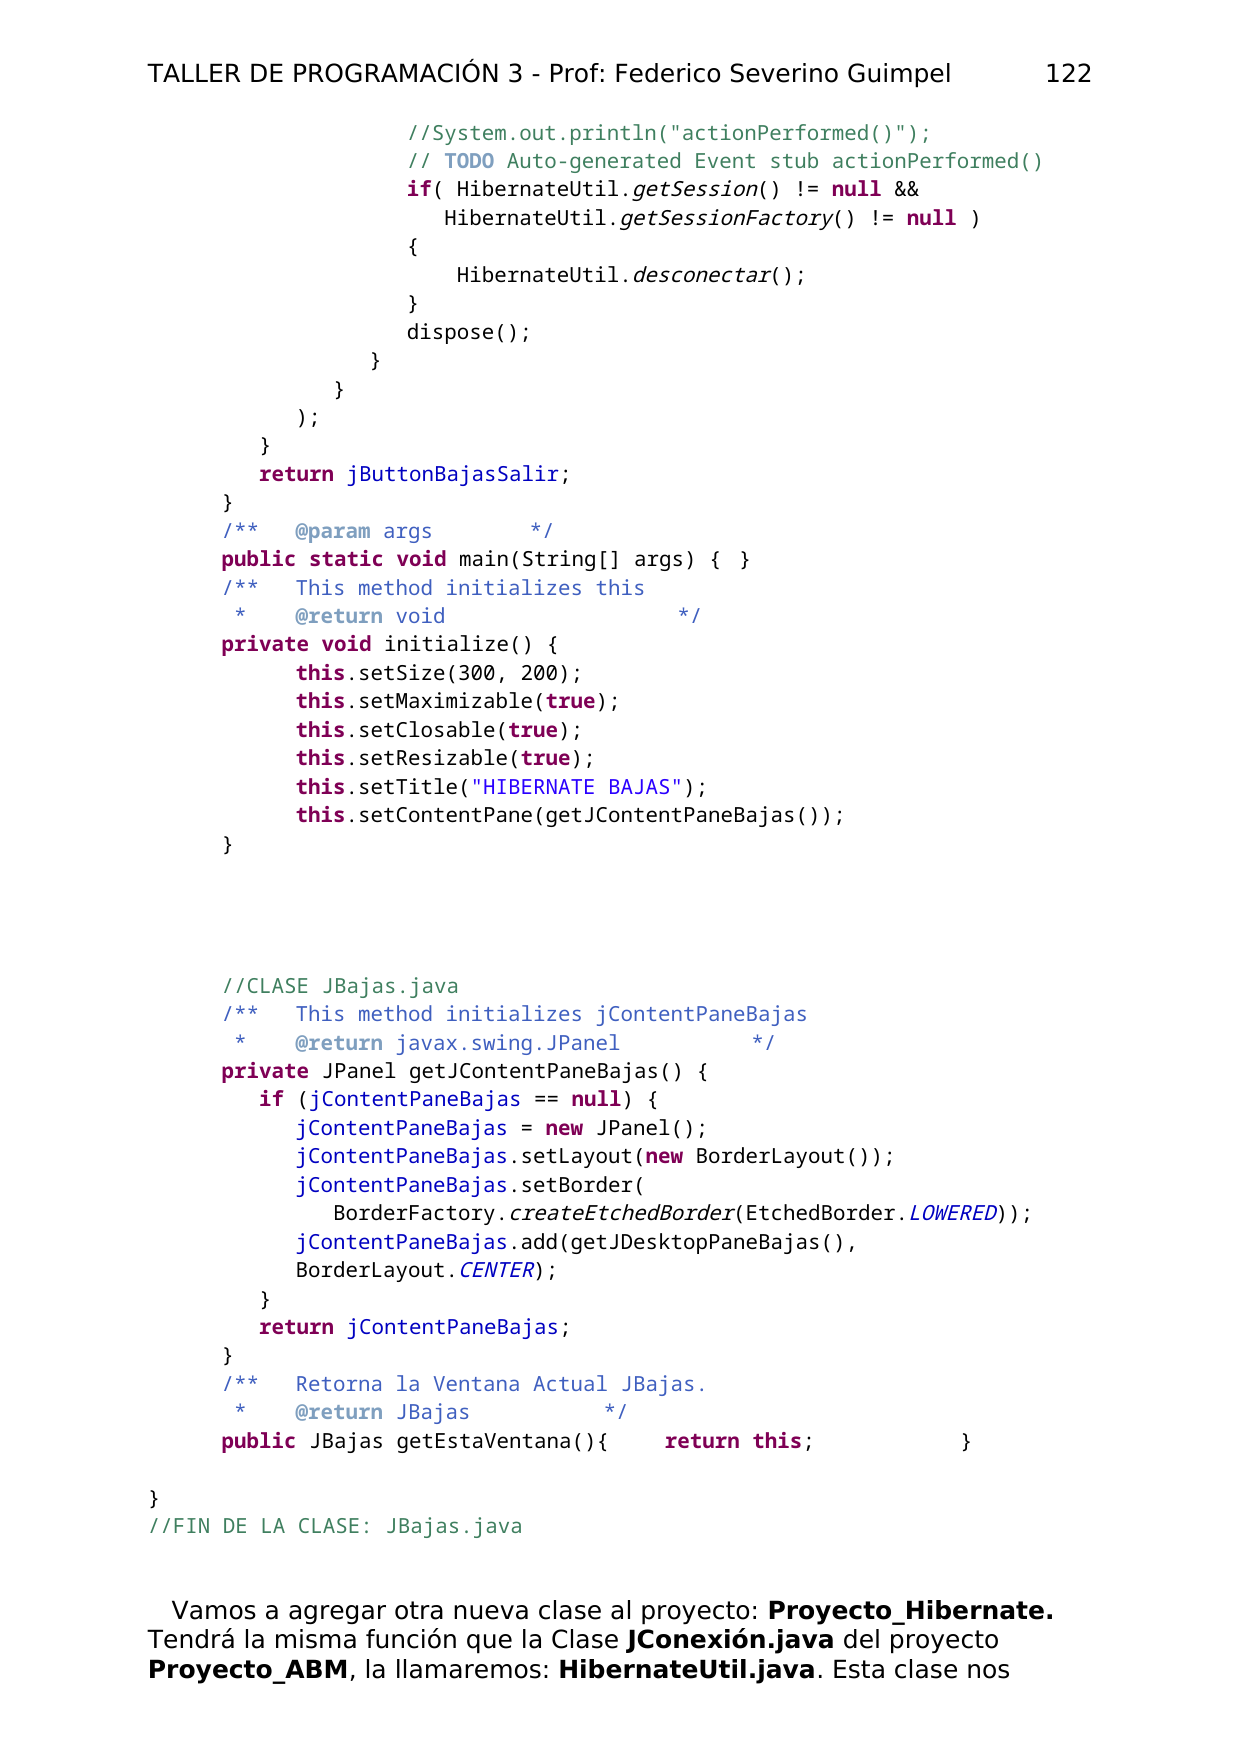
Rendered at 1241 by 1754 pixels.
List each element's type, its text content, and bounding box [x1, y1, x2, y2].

text public static void main(String[] args) { } [148, 544, 1093, 573]
text { [148, 231, 1093, 260]
text } [148, 288, 1093, 317]
text /** @param args */ [148, 516, 1093, 544]
text * @return JBajas */ [148, 1397, 1093, 1426]
text //CLASE JBajas.java [148, 971, 1093, 999]
text dispose(); [148, 317, 1093, 345]
text //FIN DE LA CLASE: JBajas.java [148, 1511, 1093, 1539]
text jContentPaneBajas.setBorder( [148, 1170, 1093, 1198]
text BorderLayout.CENTER); [148, 1255, 1093, 1284]
text this.setResizable(true); [148, 743, 1093, 772]
text jContentPaneBajas.setLayout(new BorderLayout()); [148, 1141, 1093, 1170]
text /** This method initializes jContentPaneBajas [148, 999, 1093, 1028]
text /** This method initializes this [148, 573, 1093, 601]
text return jButtonBajasSalir; [148, 459, 1093, 487]
text this.setContentPane(getJContentPaneBajas()); [148, 800, 1093, 829]
text jContentPaneBajas = new JPanel(); [148, 1113, 1093, 1141]
text Tendrá la misma función que la Clase JConexión.java del proyecto Proyecto_ABM, la llamaremos: HibernateUtil.java. Esta clase nos [148, 1626, 1093, 1684]
text } [148, 1284, 1093, 1312]
text } [148, 1483, 1093, 1511]
text } [148, 487, 1093, 516]
text // TODO Auto-generated Event stub actionPerformed() [148, 146, 1093, 174]
text this.setMaximizable(true); [148, 686, 1093, 715]
text jContentPaneBajas.add(getJDesktopPaneBajas(), [148, 1227, 1093, 1255]
text HibernateUtil.desconectar(); [148, 260, 1093, 288]
text BorderFactory.createEtchedBorder(EtchedBorder.LOWERED)); [148, 1198, 1093, 1227]
text HibernateUtil.getSessionFactory() != null ) [148, 203, 1093, 231]
text this.setSize(300, 200); [148, 658, 1093, 686]
text private void initialize() { [148, 629, 1093, 658]
text private JPanel getJContentPaneBajas() { [148, 1056, 1093, 1084]
text Vamos a agregar otra nueva clase al proyecto: Proyecto_Hibernate. [148, 1596, 1093, 1626]
text * @return void */ [148, 601, 1093, 629]
text * @return javax.swing.JPanel */ [148, 1028, 1093, 1056]
text } [148, 829, 1093, 857]
text } [148, 345, 1093, 374]
text return jContentPaneBajas; [148, 1312, 1093, 1341]
text } [148, 431, 1093, 459]
text } [148, 1341, 1093, 1369]
text this.setTitle("HIBERNATE BAJAS"); [148, 772, 1093, 800]
text public JBajas getEstaVentana(){ return this; } [148, 1426, 1093, 1454]
text } [148, 374, 1093, 402]
text //System.out.println("actionPerformed()"); [148, 118, 1093, 146]
text this.setClosable(true); [148, 715, 1093, 743]
text ); [148, 402, 1093, 431]
text /** Retorna la Ventana Actual JBajas. [148, 1369, 1093, 1397]
text if( HibernateUtil.getSession() != null && [148, 174, 1093, 203]
text if (jContentPaneBajas == null) { [148, 1084, 1093, 1113]
